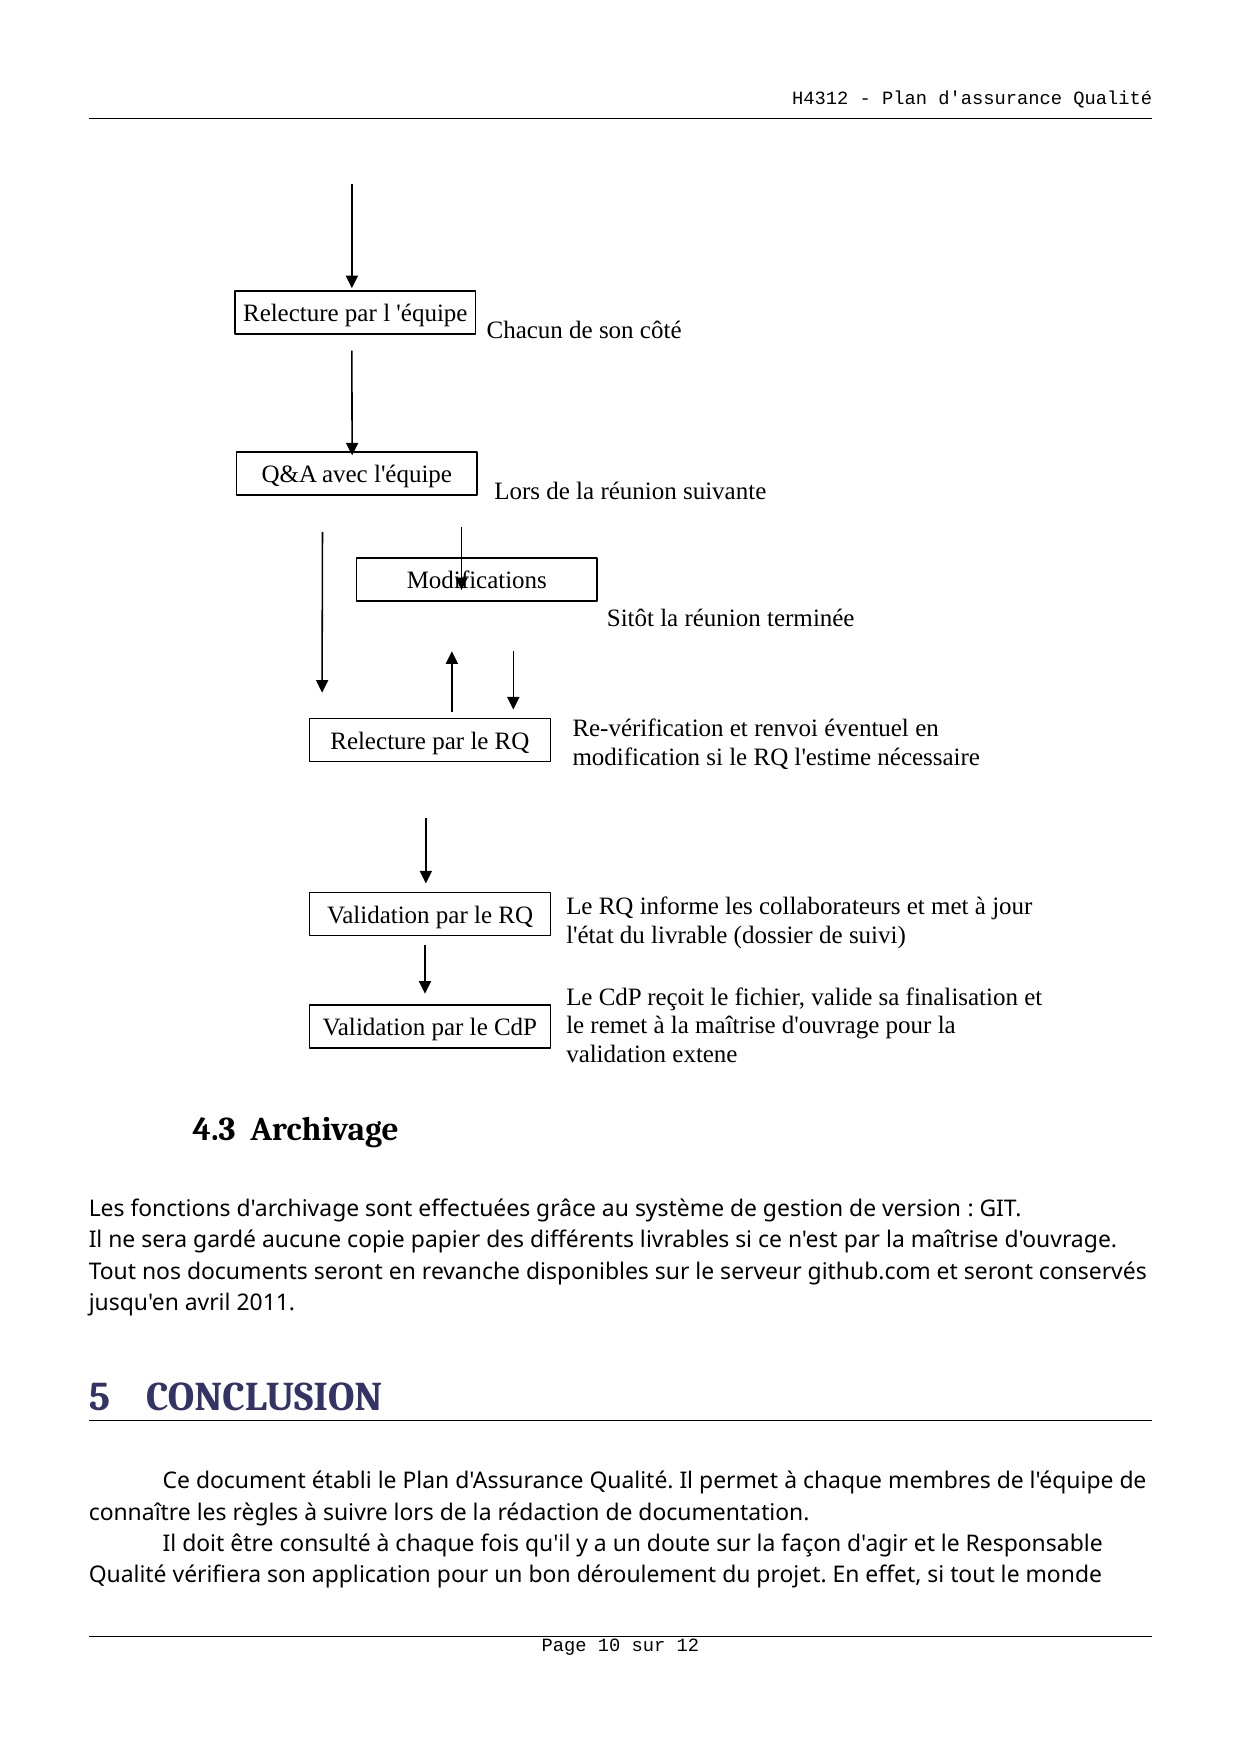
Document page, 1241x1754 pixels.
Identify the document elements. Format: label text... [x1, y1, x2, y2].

text Ce document établi le Plan d'Assurance Qualité. Il permet à chaque membres de l'équipe de connaître les règles à suivre lors de la rédaction de documentation. [88, 1464, 1152, 1527]
subtitle Conclusion [88, 1373, 1152, 1420]
subtitle Archivage [133, 1110, 1152, 1148]
text Il doit être consulté à chaque fois qu'il y a un doute sur la façon d'agir et le Responsable Qualité vérifiera son application pour un bon déroulement du projet. En effet, si tout le monde [88, 1527, 1152, 1589]
text Il ne sera gardé aucune copie papier des différents livrables si ce n'est par la maîtrise d'ouvrage. Tout nos documents seront en revanche disponibles sur le serveur github.com et seront conservés jusqu'en avril 2011. [88, 1223, 1152, 1317]
text Les fonctions d'archivage sont effectuées grâce au système de gestion de version : GIT. [88, 1192, 1152, 1223]
